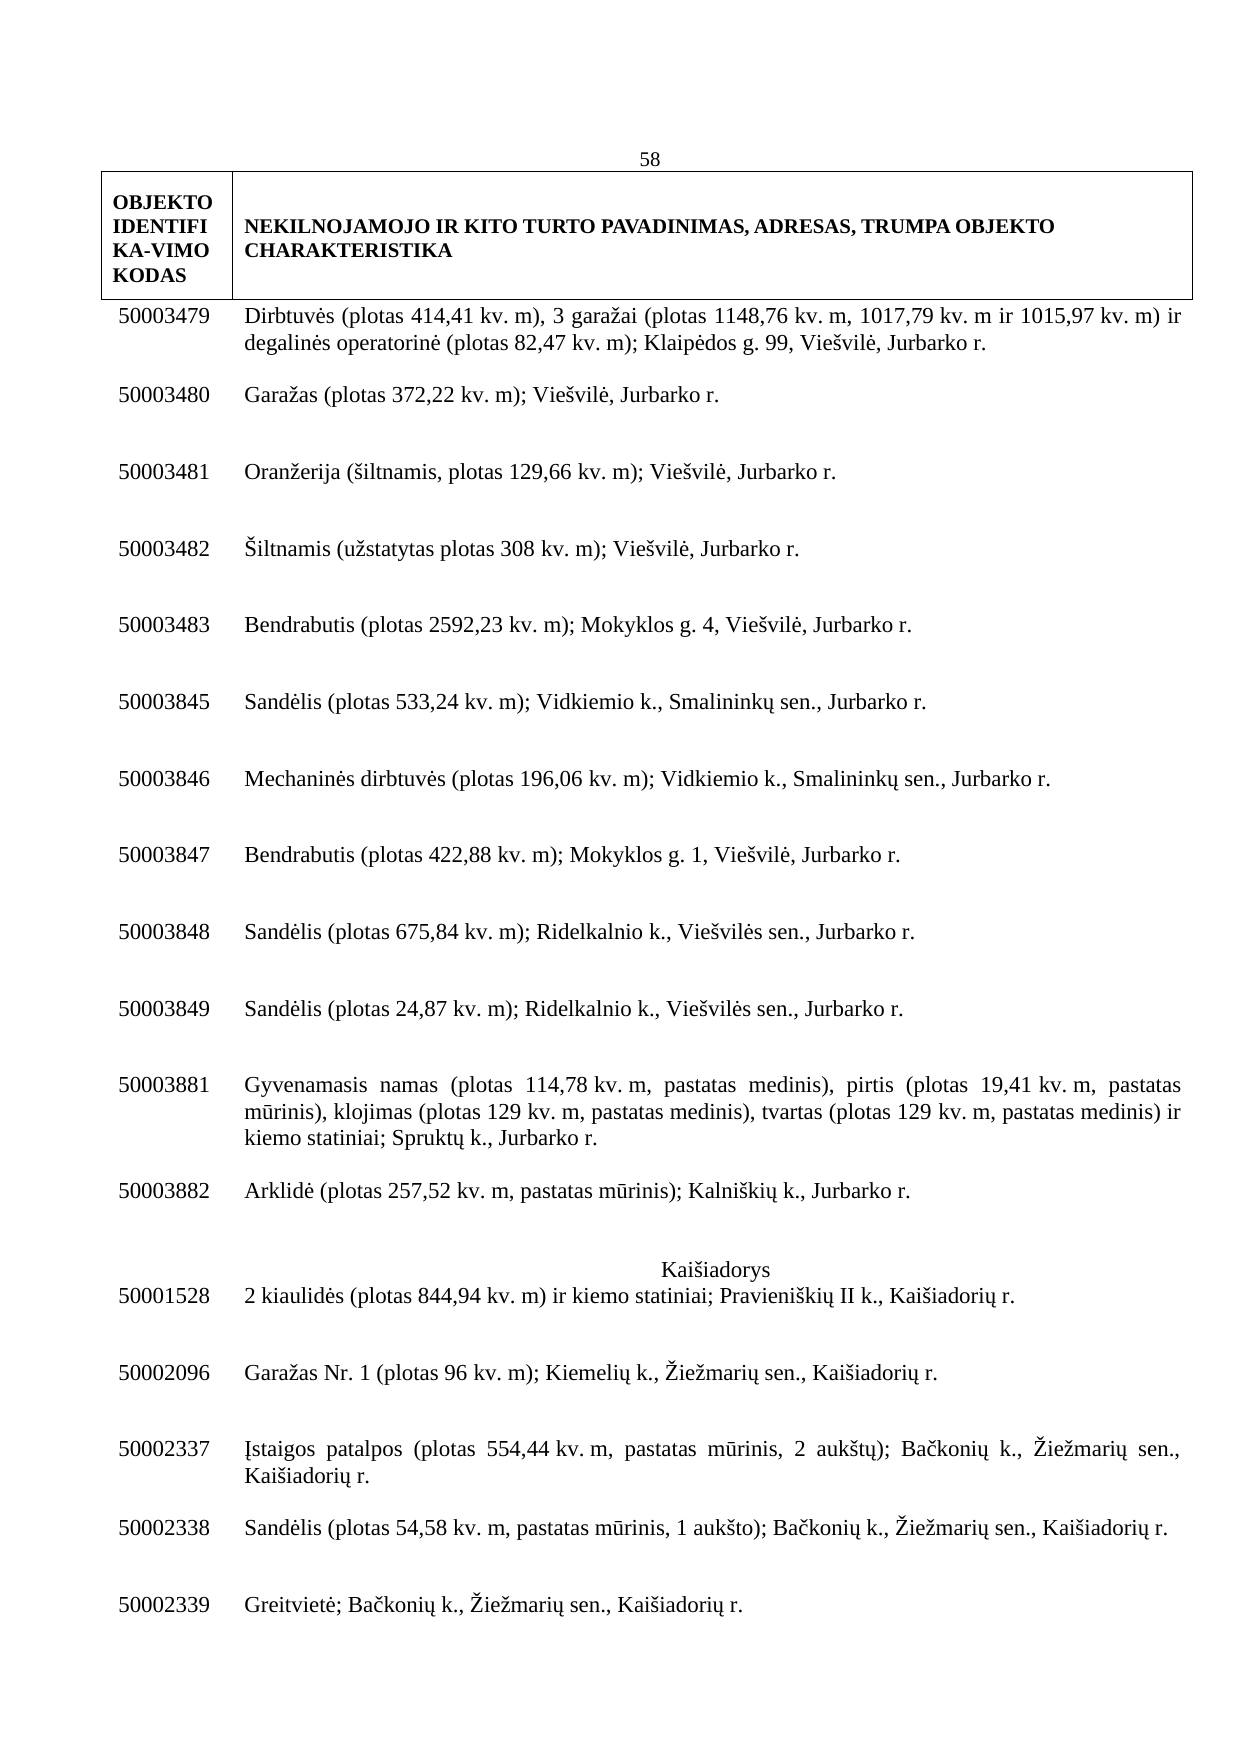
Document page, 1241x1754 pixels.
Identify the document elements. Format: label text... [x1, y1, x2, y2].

table_cell 50003849 [101, 995, 233, 1045]
table_cell [101, 969, 1198, 995]
table_cell [101, 585, 1198, 612]
table_cell 50003845 [101, 688, 233, 738]
table_cell 50003848 [101, 918, 233, 968]
table_cell 50003480 [101, 382, 233, 432]
table_cell 50003482 [101, 535, 233, 585]
table_cell 50001528 [101, 1282, 233, 1332]
table_cell [1193, 1515, 1198, 1565]
table_cell [1193, 303, 1198, 355]
table_cell [1193, 1072, 1198, 1151]
table_cell [101, 892, 1198, 918]
table_cell [101, 739, 1198, 765]
table_cell [101, 1565, 1198, 1591]
table_cell [101, 1227, 1198, 1254]
table_cell Įstaigos patalpos (plotas 554,44 kv. m, pastatas mūrinis, 2 aukštų); Bačkonių k., Žiežmarių sen., Kaišiadorių r. [233, 1435, 1192, 1488]
table_cell 50002339 [101, 1591, 233, 1641]
table_cell [1193, 1591, 1198, 1641]
table_cell [101, 355, 1198, 382]
table_cell 50002337 [101, 1435, 233, 1488]
table_cell Sandėlis (plotas 54,58 kv. m, pastatas mūrinis, 1 aukšto); Bačkonių k., Žiežmarių sen., Kaišiadorių r. [233, 1515, 1192, 1565]
table_cell 50003881 [101, 1072, 233, 1151]
table_cell [1193, 918, 1198, 968]
table_cell Sandėlis (plotas 533,24 kv. m); Vidkiemio k., Smalininkų sen., Jurbarko r. [233, 688, 1192, 738]
table_cell Sandėlis (plotas 675,84 kv. m); Ridelkalnio k., Viešvilės sen., Jurbarko r. [233, 918, 1192, 968]
table_cell Gyvenamasis namas (plotas 114,78 kv. m, pastatas medinis), pirtis (plotas 19,41 kv. m, pastatas mūrinis), klojimas (plotas 129 kv. m, pastatas medinis), tvartas (plotas 129 kv. m, pastatas medinis) ir kiemo statiniai; Spruktų k., Jurbarko r. [233, 1072, 1192, 1151]
table_cell Kaišiadorys [233, 1256, 1198, 1282]
table_cell Greitvietė; Bačkonių k., Žiežmarių sen., Kaišiadorių r. [233, 1591, 1192, 1641]
table_cell Sandėlis (plotas 24,87 kv. m); Ridelkalnio k., Viešvilės sen., Jurbarko r. [233, 995, 1192, 1045]
table_cell [101, 815, 1198, 842]
table_cell Dirbtuvės (plotas 414,41 kv. m), 3 garažai (plotas 1148,76 kv. m, 1017,79 kv. m ir 1015,97 kv. m) ir degalinės operatorinė (plotas 82,47 kv. m); Klaipėdos g. 99, Viešvilė, Jurbarko r. [233, 303, 1192, 355]
table_cell [1193, 688, 1198, 738]
table_cell [1193, 995, 1198, 1045]
table_cell [1193, 535, 1198, 585]
table_cell 2 kiaulidės (plotas 844,94 kv. m) ir kiemo statiniai; Pravieniškių II k., Kaišiadorių r. [233, 1282, 1192, 1332]
table_cell [101, 1151, 1198, 1177]
table_cell Oranžerija (šiltnamis, plotas 129,66 kv. m); Viešvilė, Jurbarko r. [233, 458, 1192, 508]
table_cell 50002338 [101, 1515, 233, 1565]
table_cell [1193, 612, 1198, 662]
table_cell [1193, 1359, 1198, 1409]
table_cell [101, 432, 1198, 458]
table_cell 50003882 [101, 1177, 233, 1227]
table_cell Bendrabutis (plotas 422,88 kv. m); Mokyklos g. 1, Viešvilė, Jurbarko r. [233, 842, 1192, 892]
table_cell [101, 1641, 1198, 1668]
table_cell [101, 1045, 1198, 1072]
table_cell [1193, 1435, 1198, 1488]
table_cell 50003483 [101, 612, 233, 662]
table_cell 50002096 [101, 1359, 233, 1409]
table_cell [101, 1333, 1198, 1359]
table_cell [101, 1256, 233, 1282]
table_cell [1193, 842, 1198, 892]
table_cell 50003847 [101, 842, 233, 892]
table_cell [1193, 382, 1198, 432]
table_cell [1193, 1282, 1198, 1332]
table_cell [1193, 458, 1198, 508]
table_cell Mechaninės dirbtuvės (plotas 196,06 kv. m); Vidkiemio k., Smalininkų sen., Jurbarko r. [233, 765, 1192, 815]
table_cell 50003479 [101, 303, 233, 355]
table_cell [1193, 765, 1198, 815]
table_cell 50003481 [101, 458, 233, 508]
table_cell Bendrabutis (plotas 2592,23 kv. m); Mokyklos g. 4, Viešvilė, Jurbarko r. [233, 612, 1192, 662]
table_cell [1193, 1177, 1198, 1227]
table_cell [101, 662, 1198, 688]
table_cell [101, 509, 1198, 535]
table_cell [101, 1409, 1198, 1435]
table_cell Garažas (plotas 372,22 kv. m); Viešvilė, Jurbarko r. [233, 382, 1192, 432]
table_cell Garažas Nr. 1 (plotas 96 kv. m); Kiemelių k., Žiežmarių sen., Kaišiadorių r. [233, 1359, 1192, 1409]
table_cell [101, 1488, 1198, 1514]
table_cell Arklidė (plotas 257,52 kv. m, pastatas mūrinis); Kalniškių k., Jurbarko r. [233, 1177, 1192, 1227]
table_cell 50003846 [101, 765, 233, 815]
table_cell Šiltnamis (užstatytas plotas 308 kv. m); Viešvilė, Jurbarko r. [233, 535, 1192, 585]
